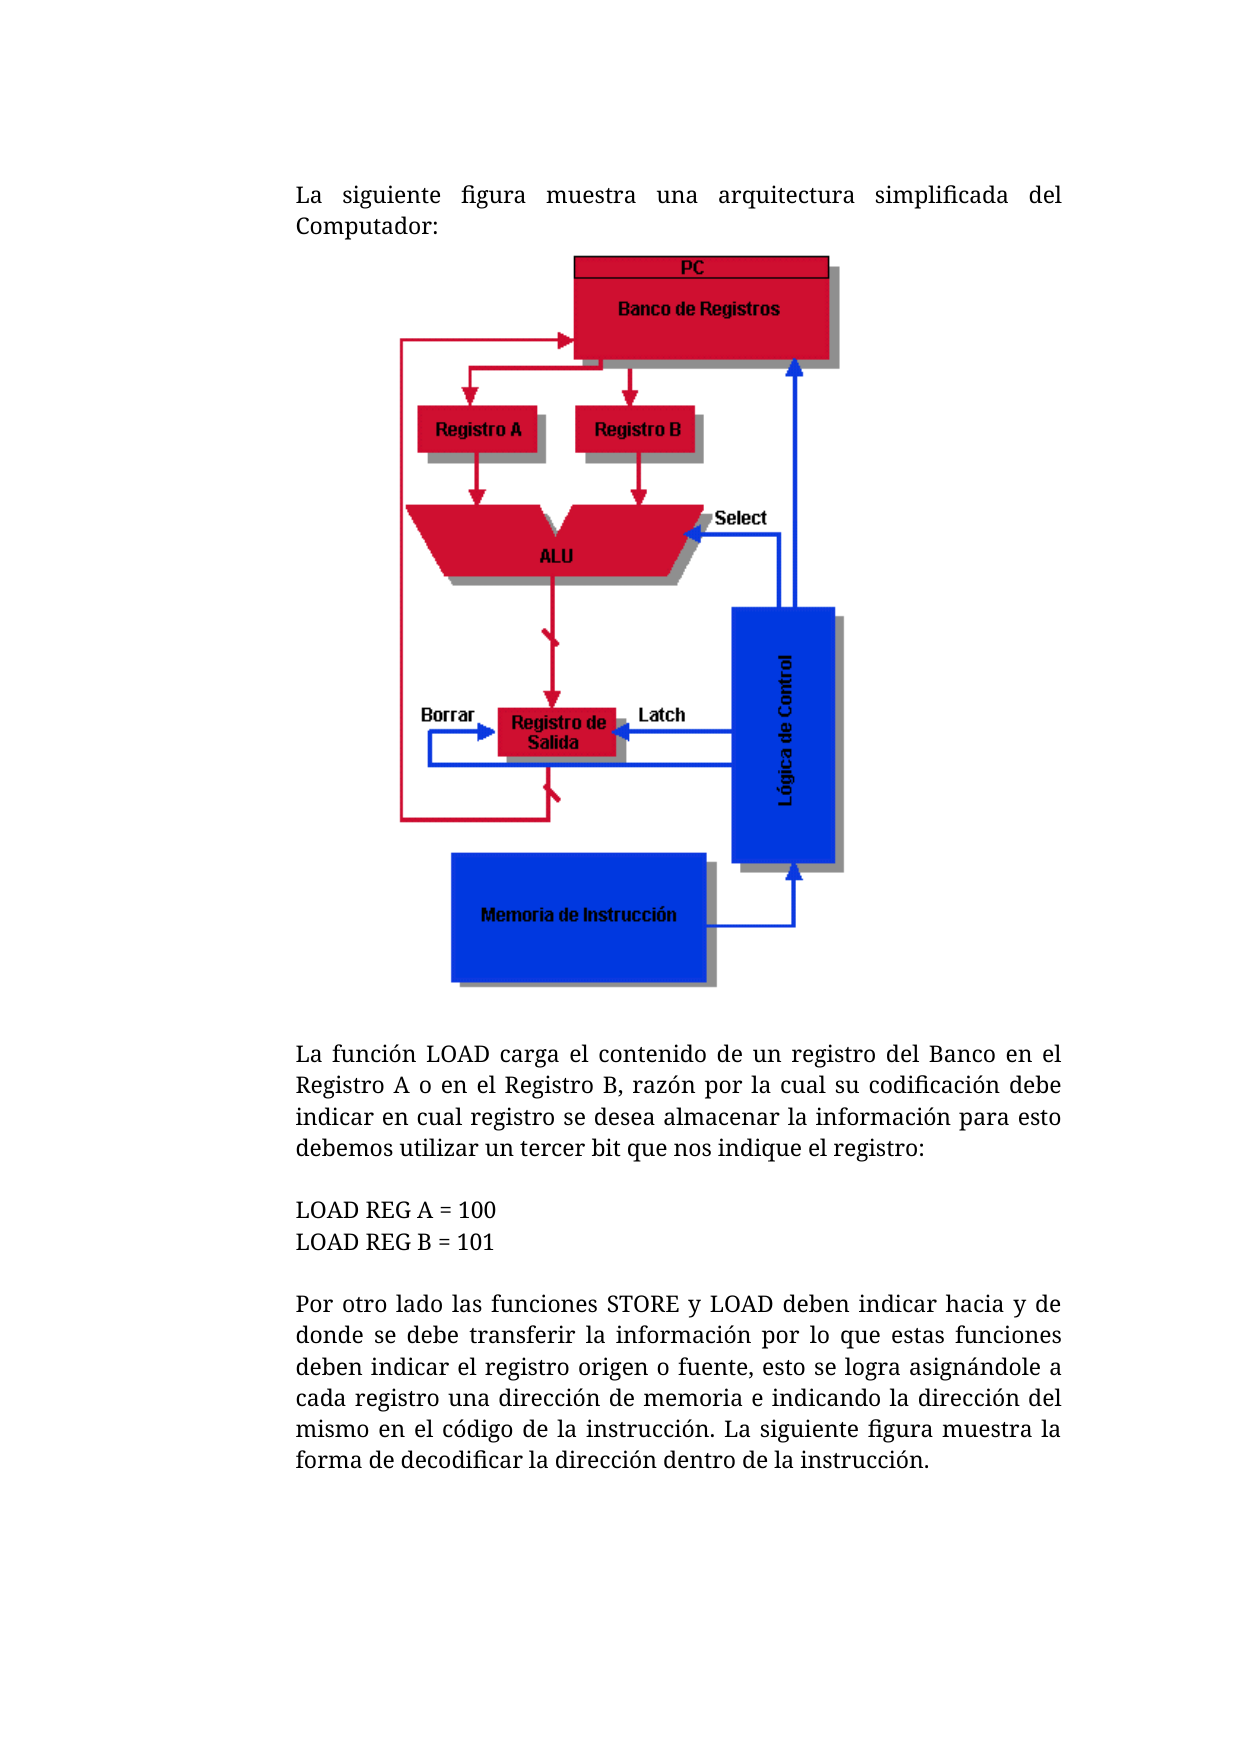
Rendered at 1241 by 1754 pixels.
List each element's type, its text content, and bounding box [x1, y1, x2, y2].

text LOAD REG A = 100 [295, 1194, 1063, 1226]
text Por otro lado las funciones STORE y LOAD deben indicar hacia y de donde se debe transferir la información por lo que estas funciones deben indicar el registro origen o fuente, esto se logra asignándole a cada registro una dirección de memoria e indicando la dirección del mismo en el código de la instrucción. La siguiente figura muestra la forma de decodificar la dirección dentro de la instrucción. [295, 1288, 1063, 1476]
text LOAD REG B = 101 [295, 1226, 1063, 1257]
picture [390, 250, 850, 998]
text La siguiente figura muestra una arquitectura simplificada del Computador: [295, 179, 1063, 241]
text La función LOAD carga el contenido de un registro del Banco en el Registro A o en el Registro B, razón por la cual su codificación debe indicar en cual registro se desea almacenar la información para esto debemos utilizar un tercer bit que nos indique el registro: [295, 1038, 1063, 1163]
